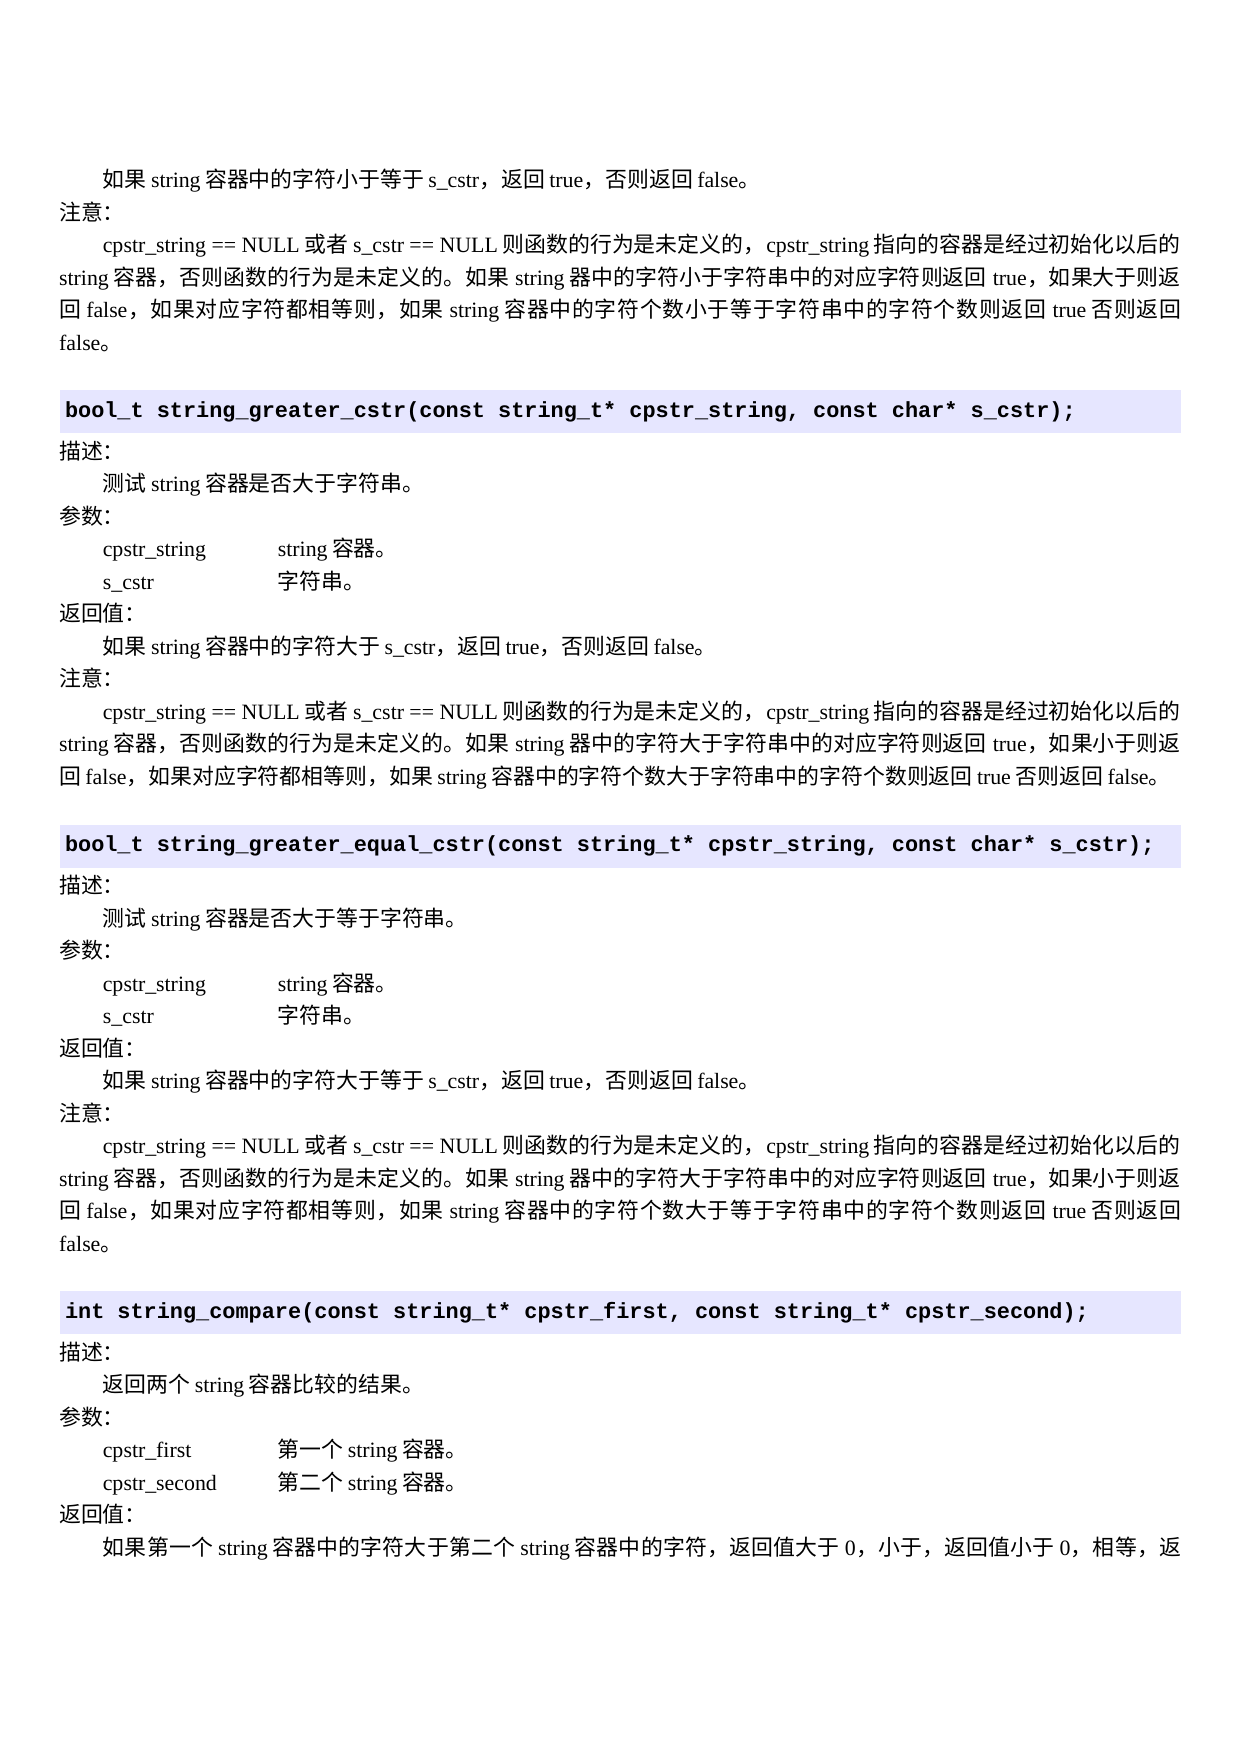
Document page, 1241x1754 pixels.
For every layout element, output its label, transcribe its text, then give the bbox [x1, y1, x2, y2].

text 描述： [59, 869, 1181, 900]
text 如果第一个string容器中的字符大于第二个string容器中的字符，返回值大于0，小于，返回值小于0，相等，返 [59, 1529, 1181, 1562]
text cpstr_string string容器。 [59, 531, 1181, 563]
text 测试string容器是否大于字符串。 [59, 466, 1181, 498]
text s_cstr 字符串。 [59, 998, 1181, 1030]
text 如果string容器中的字符小于等于s_cstr，返回true，否则返回false。 [59, 162, 1181, 194]
text cpstr_string == NULL或者s_cstr == NULL则函数的行为是未定义的，cpstr_string指向的容器是经过初始化以后的string容器，否则函数的行为是未定义的。如果string器中的字符小于字符串中的对应字符则返回true，如果大于则返回false，如果对应字符都相等则，如果string容器中的字符个数小于等于字符串中的字符个数则返回true否则返回false。 [59, 227, 1181, 357]
text 参数： [59, 498, 1181, 531]
text 注意： [59, 661, 1181, 693]
text s_cstr 字符串。 [59, 563, 1181, 596]
text 返回值： [59, 1030, 1181, 1063]
text cpstr_string == NULL或者s_cstr == NULL则函数的行为是未定义的，cpstr_string指向的容器是经过初始化以后的string容器，否则函数的行为是未定义的。如果string器中的字符大于字符串中的对应字符则返回true，如果小于则返回false，如果对应字符都相等则，如果string容器中的字符个数大于等于字符串中的字符个数则返回true否则返回false。 [59, 1128, 1181, 1258]
text cpstr_second 第二个string容器。 [59, 1464, 1181, 1497]
text cpstr_first 第一个string容器。 [59, 1432, 1181, 1464]
text cpstr_string == NULL或者s_cstr == NULL则函数的行为是未定义的，cpstr_string指向的容器是经过初始化以后的string容器，否则函数的行为是未定义的。如果string器中的字符大于字符串中的对应字符则返回true，如果小于则返回false，如果对应字符都相等则，如果string容器中的字符个数大于字符串中的字符个数则返回true否则返回false。 [59, 693, 1181, 791]
text 参数： [59, 1399, 1181, 1432]
text cpstr_string string容器。 [59, 965, 1181, 998]
text 如果string容器中的字符大于s_cstr，返回true，否则返回false。 [59, 628, 1181, 661]
text 描述： [59, 435, 1181, 466]
text 参数： [59, 933, 1181, 965]
text 返回值： [59, 1497, 1181, 1529]
table_header bool_t string_greater_equal_cstr(const string_t* cpstr_string, const char* s_cstr); [60, 825, 1181, 868]
text 注意： [59, 1095, 1181, 1128]
text 如果string容器中的字符大于等于s_cstr，返回true，否则返回false。 [59, 1063, 1181, 1095]
table_header bool_t string_greater_cstr(const string_t* cpstr_string, const char* s_cstr); [60, 390, 1181, 433]
text 返回值： [59, 596, 1181, 628]
text 描述： [59, 1335, 1181, 1367]
text 返回两个string容器比较的结果。 [59, 1367, 1181, 1399]
text 注意： [59, 194, 1181, 227]
text 测试string容器是否大于等于字符串。 [59, 900, 1181, 933]
table_header int string_compare(const string_t* cpstr_first, const string_t* cpstr_second); [60, 1291, 1181, 1334]
